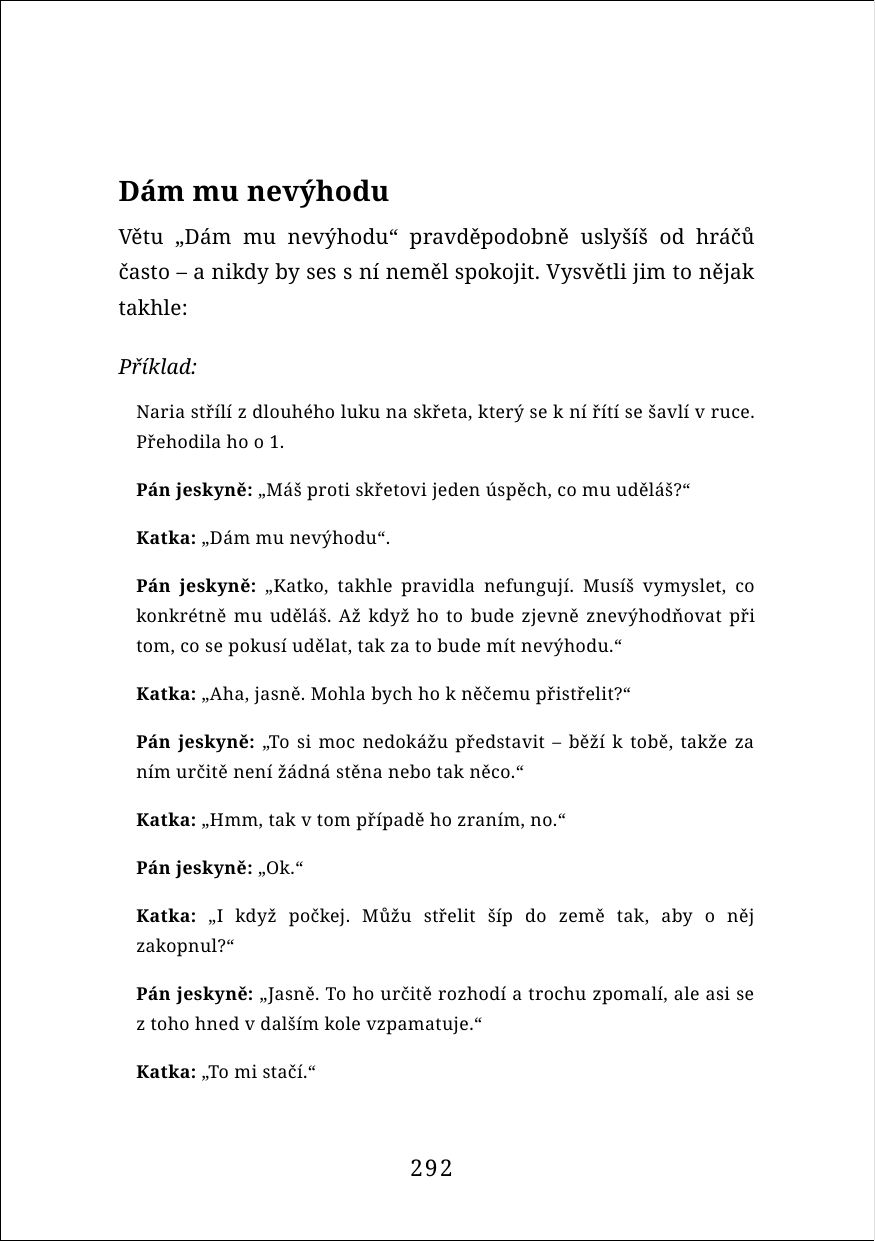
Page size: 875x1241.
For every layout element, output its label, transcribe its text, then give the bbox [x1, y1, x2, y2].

text Katka: „Dám mu nevýhodu“. [136, 525, 756, 549]
text Pán jeskyně: „Jasně. To ho určitě rozhodí a trochu zpomalí, ale asi se z toho hned v dalším kole vzpamatuje.“ [136, 982, 756, 1036]
subtitle Dám mu nevýhodu [118, 172, 756, 210]
text Pán jeskyně: „Ok.“ [136, 856, 756, 880]
text Katka: „To mi stačí.“ [136, 1060, 756, 1084]
text Katka: „Hmm, tak v tom případě ho zraním, no.“ [136, 808, 756, 832]
text Katka: „Aha, jasně. Mohla bych ho k něčemu přistřelit?“ [136, 682, 756, 706]
text Naria střílí z dlouhého luku na skřeta, který se k ní řítí se šavlí v ruce. Přehodila ho o 1. [136, 399, 756, 454]
text Pán jeskyně: „Máš proti skřetovi jeden úspěch, co mu uděláš?“ [136, 477, 756, 502]
text Větu „Dám mu nevýhodu“ pravděpodobně uslyšíš od hráčů často – a nikdy by ses s ní neměl spokojit. Vysvětli jim to nějak takhle: [118, 222, 756, 321]
text Katka: „I když počkej. Můžu střelit šíp do země tak, aby o něj zakopnul?“ [136, 903, 756, 958]
text Pán jeskyně: „To si moc nedokážu představit – běží k tobě, takže za ním určitě není žádná stěna nebo tak něco.“ [136, 729, 756, 784]
text Pán jeskyně: „Katko, takhle pravidla nefungují. Musíš vymyslet, co konkrétně mu uděláš. Až když ho to bude zjevně znevýhodňovat při tom, co se pokusí udělat, tak za to bude mít nevýhodu.“ [136, 573, 756, 658]
text Příklad: [118, 352, 756, 381]
